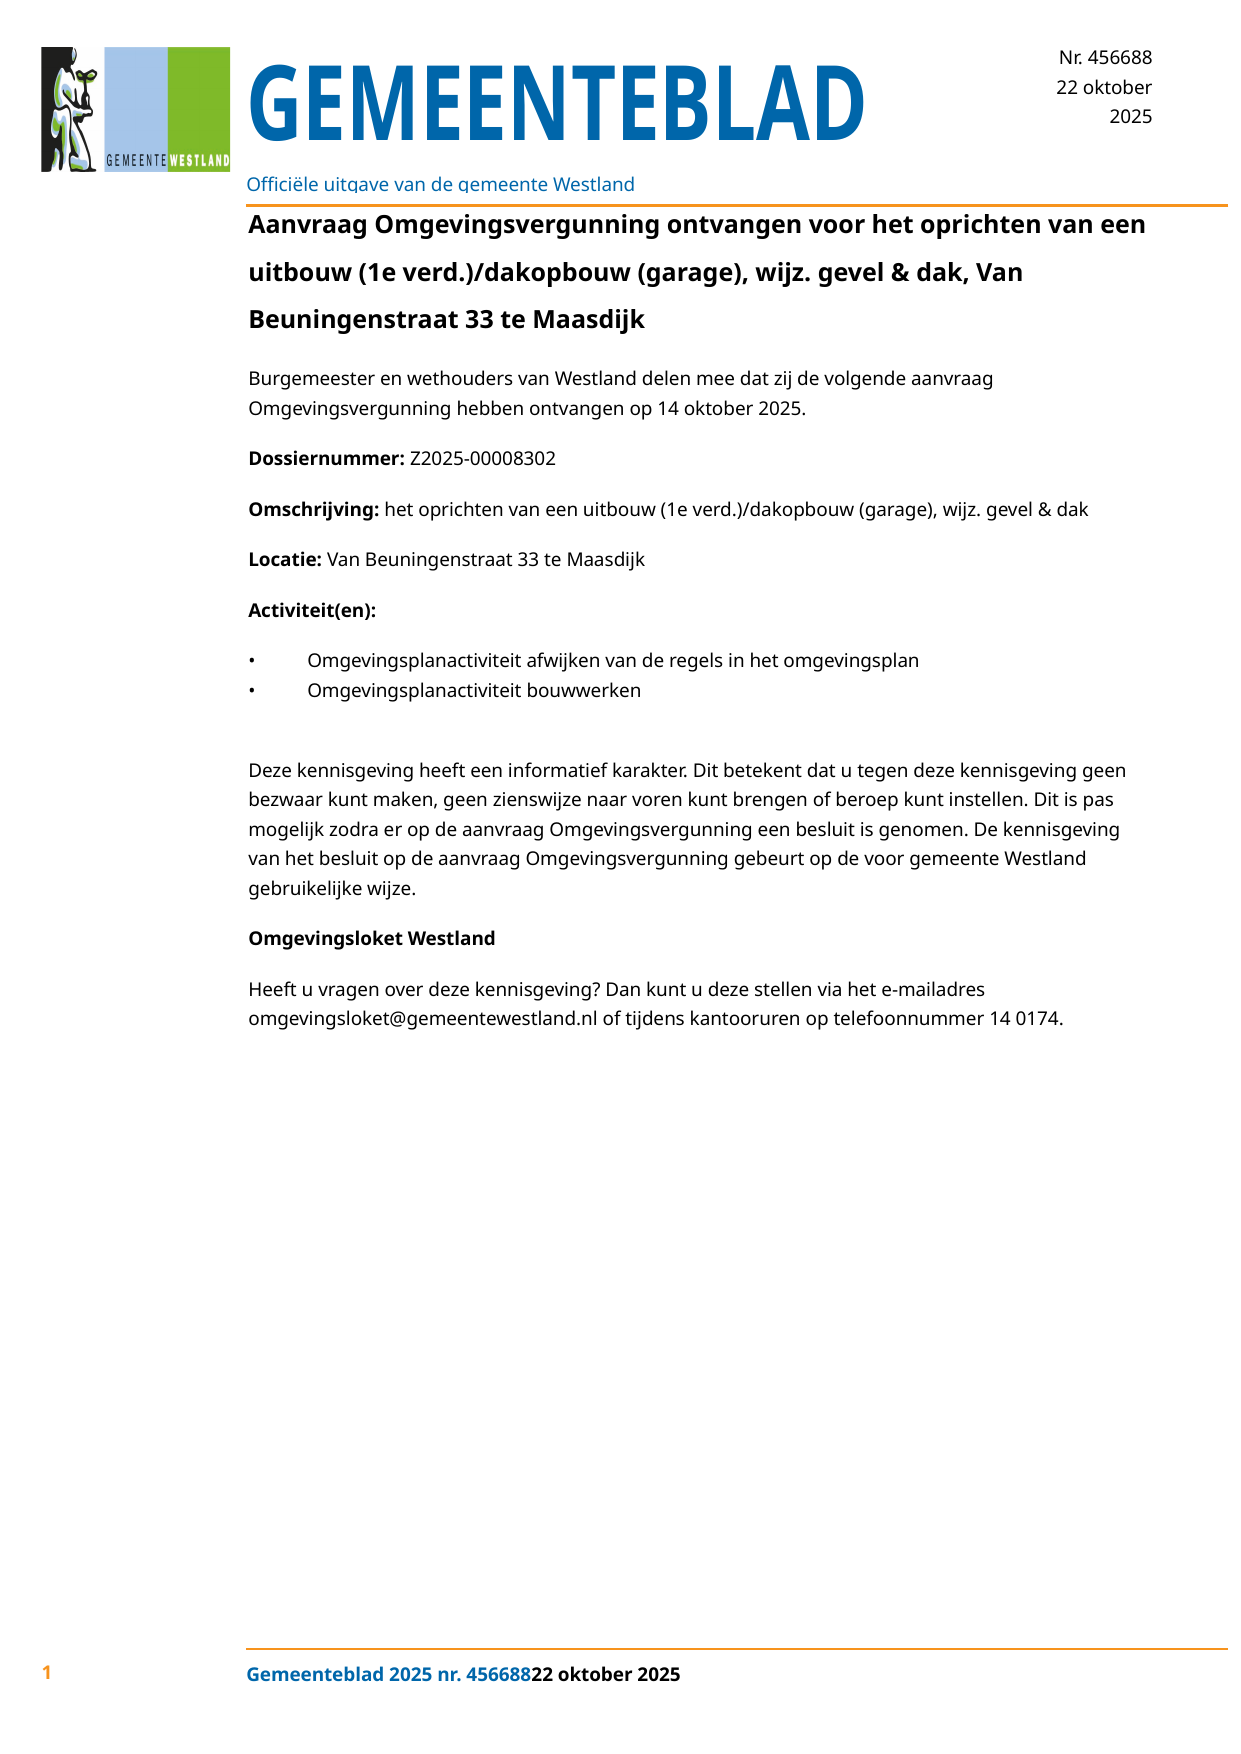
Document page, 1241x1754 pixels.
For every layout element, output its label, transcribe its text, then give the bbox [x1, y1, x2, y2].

text Aanvraag Omgevingsvergunning ontvangen voor het oprichten van een uitbouw (1e verd.)/dakopbouw (garage), wijz. gevel & dak, Van Beuningenstraat 33 te Maasdijk [248, 207, 1152, 336]
list Omgevingsplanactiviteit bouwwerken [248, 677, 1152, 702]
text Deze kennisgeving heeft een informatief karakter. Dit betekent dat u tegen deze kennisgeving geen bezwaar kunt maken, geen zienswijze naar voren kunt brengen of beroep kunt instellen. Dit is pas mogelijk zodra er op de aanvraag Omgevingsvergunning een besluit is genomen. De kennisgeving van het besluit op de aanvraag Omgevingsvergunning gebeurt op de voor gemeente Westland gebruikelijke wijze. [248, 757, 1152, 901]
text Omschrijving: het oprichten van een uitbouw (1e verd.)/dakopbouw (garage), wijz. gevel & dak [248, 496, 1152, 522]
list Omgevingsplanactiviteit afwijken van de regels in het omgevingsplan [248, 647, 1152, 673]
text Burgemeester en wethouders van Westland delen mee dat zij de volgende aanvraag Omgevingsvergunning hebben ontvangen op 14 oktober 2025. [248, 366, 1152, 421]
text Locatie: Van Beuningenstraat 33 te Maasdijk [248, 546, 1152, 572]
text Dossiernummer: Z2025-00008302 [248, 446, 1152, 471]
text Heeft u vragen over deze kennisgeving? Dan kunt u deze stellen via het e-mailadres omgevingsloket@gemeentewestland.nl of tijdens kantooruren op telefoonnummer 14 0174. [248, 976, 1152, 1031]
text Omgevingsloket Westland [248, 926, 1152, 951]
picture [41, 47, 231, 172]
text Activiteit(en): [248, 597, 1152, 622]
